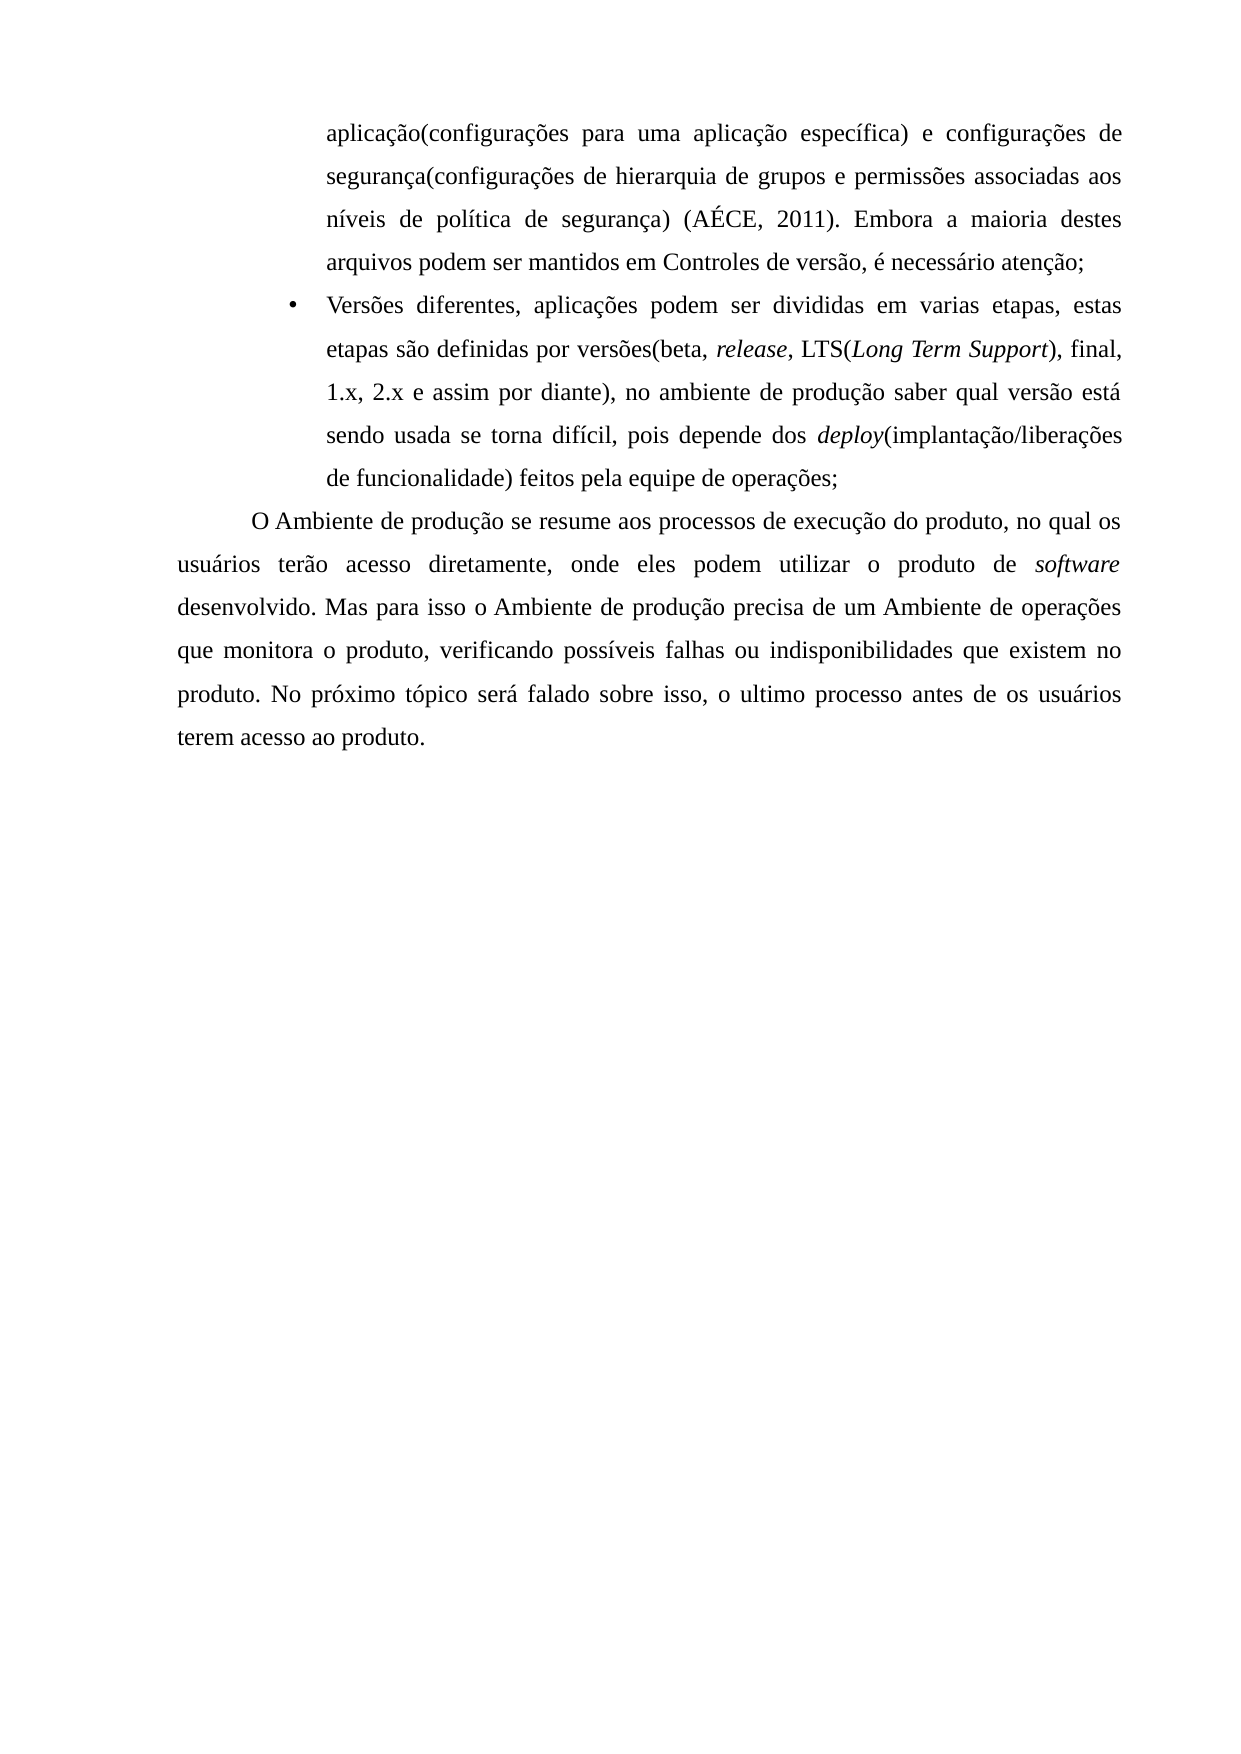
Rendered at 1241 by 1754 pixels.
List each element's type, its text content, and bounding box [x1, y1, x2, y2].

list aplicação(configurações para uma aplicação específica) e configurações de segurança(configurações de hierarquia de grupos e permissões associadas aos níveis de política de segurança) (AÉCE, 2011). Embora a maioria destes arquivos podem ser mantidos em Controles de versão, é necessário atenção; [288, 118, 1122, 276]
text O Ambiente de produção se resume aos processos de execução do produto, no qual os usuários terão acesso diretamente, onde eles podem utilizar o produto de software desenvolvido. Mas para isso o Ambiente de produção precisa de um Ambiente de operações que monitora o produto, verificando possíveis falhas ou indisponibilidades que existem no produto. No próximo tópico será falado sobre isso, o ultimo processo antes de os usuários terem acesso ao produto. [177, 506, 1122, 751]
list Versões diferentes, aplicações podem ser divididas em varias etapas, estas etapas são definidas por versões(beta, release, LTS(Long Term Support), final, 1.x, 2.x e assim por diante), no ambiente de produção saber qual versão está sendo usada se torna difícil, pois depende dos deploy(implantação/liberações de funcionalidade) feitos pela equipe de operações; [288, 291, 1122, 492]
